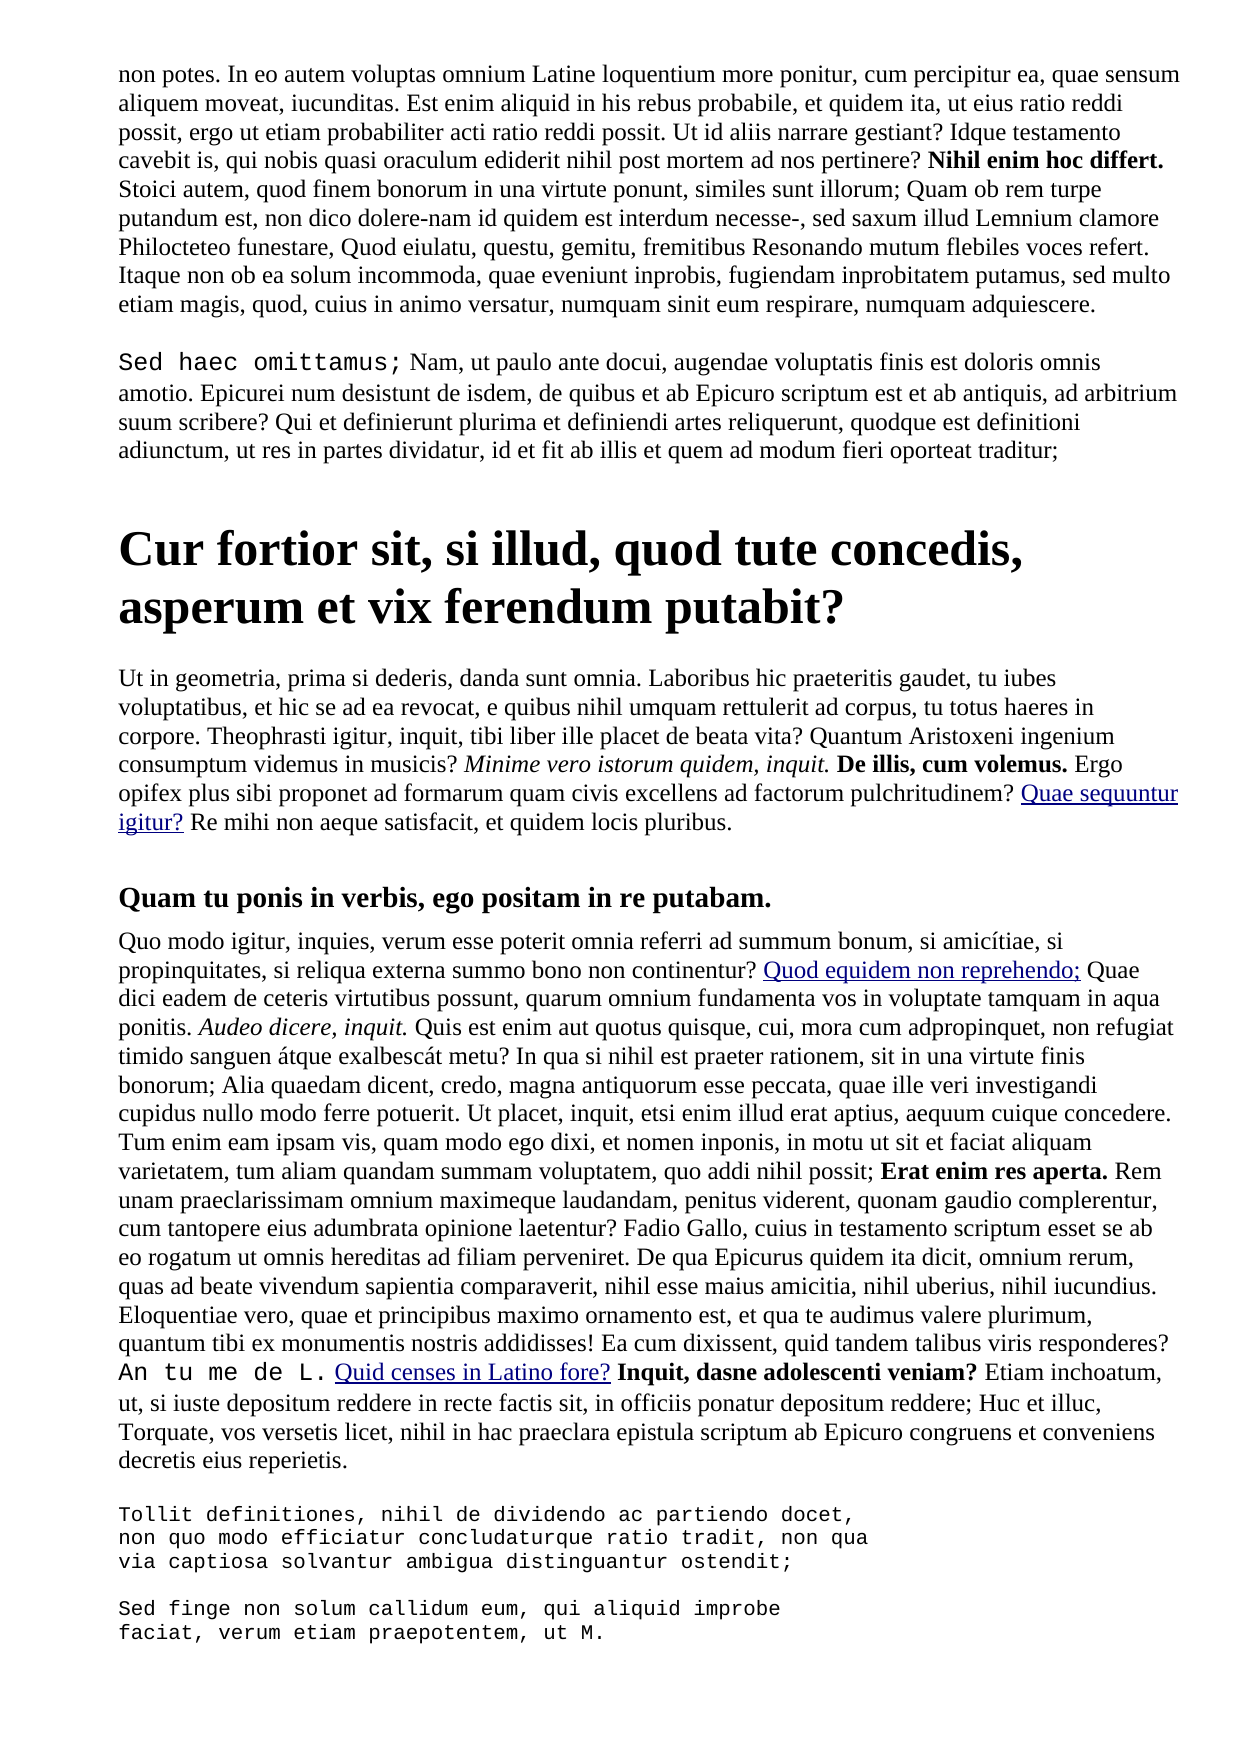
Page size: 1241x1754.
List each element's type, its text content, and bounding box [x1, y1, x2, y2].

text Tollit definitiones, nihil de dividendo ac partiendo docet, [118, 1504, 1181, 1527]
text Sed finge non solum callidum eum, qui aliquid improbe [118, 1598, 1181, 1622]
text Ut in geometria, prima si dederis, danda sunt omnia. Laboribus hic praeteritis gaudet, tu iubes voluptatibus, et hic se ad ea revocat, e quibus nihil umquam rettulerit ad corpus, tu totus haeres in corpore. Theophrasti igitur, inquit, tibi liber ille placet de beata vita? Quantum Aristoxeni ingenium consumptum videmus in musicis? Minime vero istorum quidem, inquit. De illis, cum volemus. Ergo opifex plus sibi proponet ad formarum quam civis excellens ad factorum pulchritudinem? Quae sequuntur igitur? Re mihi non aeque satisfacit, et quidem locis pluribus. [118, 663, 1181, 836]
text via captiosa solvantur ambigua distinguantur ostendit; [118, 1551, 1181, 1575]
subtitle Cur fortior sit, si illud, quod tute concedis, asperum et vix ferendum putabit? [118, 519, 1181, 634]
text non quo modo efficiatur concludaturque ratio tradit, non qua [118, 1527, 1181, 1551]
text Quo modo igitur, inquies, verum esse poterit omnia referri ad summum bonum, si amicítiae, si propinquitates, si reliqua externa summo bono non continentur? Quod equidem non reprehendo; Quae dici eadem de ceteris virtutibus possunt, quarum omnium fundamenta vos in voluptate tamquam in aqua ponitis. Audeo dicere, inquit. Quis est enim aut quotus quisque, cui, mora cum adpropinquet, non refugiat timido sanguen átque exalbescát metu? In qua si nihil est praeter rationem, sit in una virtute finis bonorum; Alia quaedam dicent, credo, magna antiquorum esse peccata, quae ille veri investigandi cupidus nullo modo ferre potuerit. Ut placet, inquit, etsi enim illud erat aptius, aequum cuique concedere. Tum enim eam ipsam vis, quam modo ego dixi, et nomen inponis, in motu ut sit et faciat aliquam varietatem, tum aliam quandam summam voluptatem, quo addi nihil possit; Erat enim res aperta. Rem unam praeclarissimam omnium maximeque laudandam, penitus viderent, quonam gaudio complerentur, cum tantopere eius adumbrata opinione laetentur? Fadio Gallo, cuius in testamento scriptum esset se ab eo rogatum ut omnis hereditas ad filiam perveniret. De qua Epicurus quidem ita dicit, omnium rerum, quas ad beate vivendum sapientia comparaverit, nihil esse maius amicitia, nihil uberius, nihil iucundius. Eloquentiae vero, quae et principibus maximo ornamento est, et qua te audimus valere plurimum, quantum tibi ex monumentis nostris addidisses! Ea cum dixissent, quid tandem talibus viris responderes? An tu me de L. Quid censes in Latino fore? Inquit, dasne adolescenti veniam? Etiam inchoatum, ut, si iuste depositum reddere in recte factis sit, in officiis ponatur depositum reddere; Huc et illuc, Torquate, vos versetis licet, nihil in hac praeclara epistula scriptum ab Epicuro congruens et conveniens decretis eius reperietis. [118, 926, 1181, 1474]
text faciat, verum etiam praepotentem, ut M. [118, 1622, 1181, 1646]
text Sed haec omittamus; Nam, ut paulo ante docui, augendae voluptatis finis est doloris omnis amotio. Epicurei num desistunt de isdem, de quibus et ab Epicuro scriptum est et ab antiquis, ad arbitrium suum scribere? Qui et definierunt plurima et definiendi artes reliquerunt, quodque est definitioni adiunctum, ut res in partes dividatur, id et fit ab illis et quem ad modum fieri oporteat traditur; [118, 347, 1181, 464]
subtitle Quam tu ponis in verbis, ego positam in re putabam. [118, 880, 1181, 913]
text non potes. In eo autem voluptas omnium Latine loquentium more ponitur, cum percipitur ea, quae sensum aliquem moveat, iucunditas. Est enim aliquid in his rebus probabile, et quidem ita, ut eius ratio reddi possit, ergo ut etiam probabiliter acti ratio reddi possit. Ut id aliis narrare gestiant? Idque testamento cavebit is, qui nobis quasi oraculum ediderit nihil post mortem ad nos pertinere? Nihil enim hoc differt. Stoici autem, quod finem bonorum in una virtute ponunt, similes sunt illorum; Quam ob rem turpe putandum est, non dico dolere-nam id quidem est interdum necesse-, sed saxum illud Lemnium clamore Philocteteo funestare, Quod eiulatu, questu, gemitu, fremitibus Resonando mutum flebiles voces refert. Itaque non ob ea solum incommoda, quae eveniunt inprobis, fugiendam inprobitatem putamus, sed multo etiam magis, quod, cuius in animo versatur, numquam sinit eum respirare, numquam adquiescere. [118, 59, 1181, 318]
